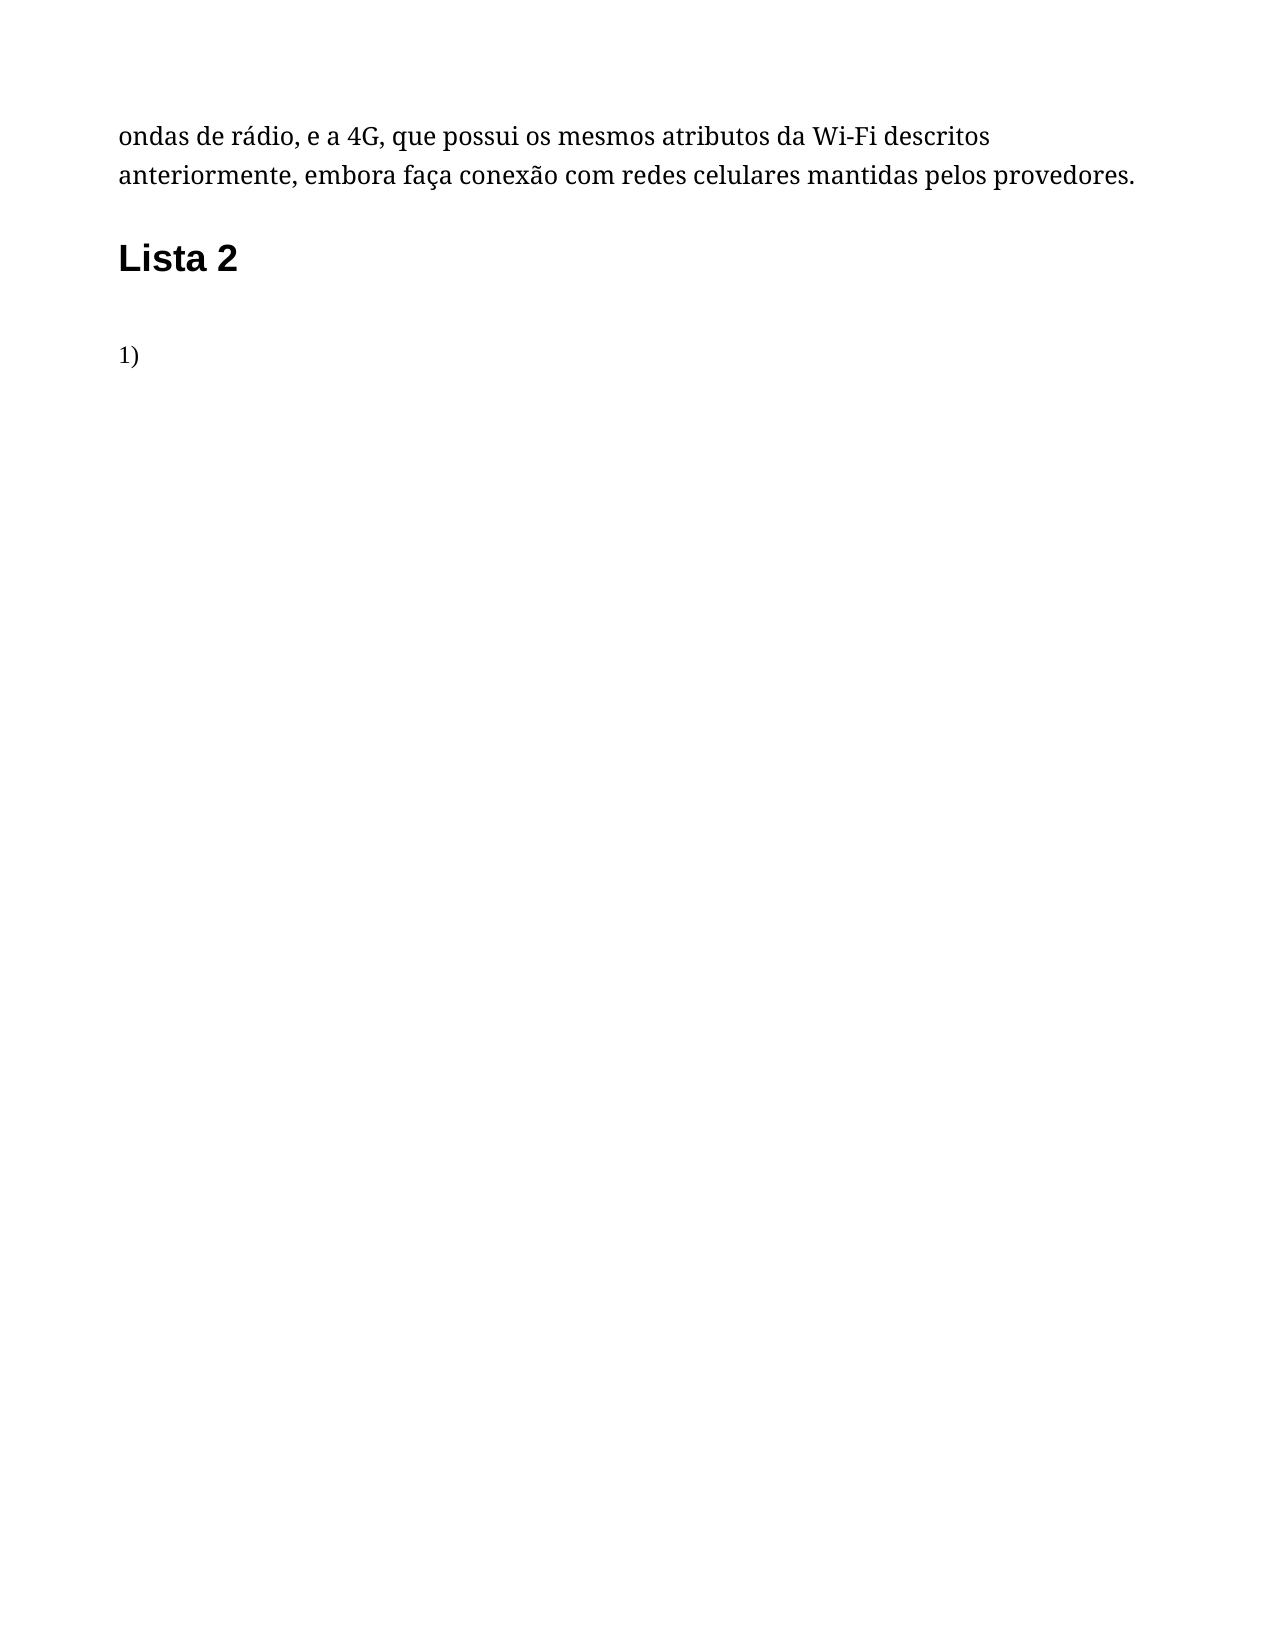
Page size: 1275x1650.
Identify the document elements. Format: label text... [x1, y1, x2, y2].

text 1) [118, 340, 1157, 368]
subtitle Lista 2 [118, 236, 1157, 280]
text ondas de rádio, e a 4G, que possui os mesmos atributos da Wi-Fi descritos anteriormente, embora faça conexão com redes celulares mantidas pelos provedores. [118, 118, 1157, 191]
